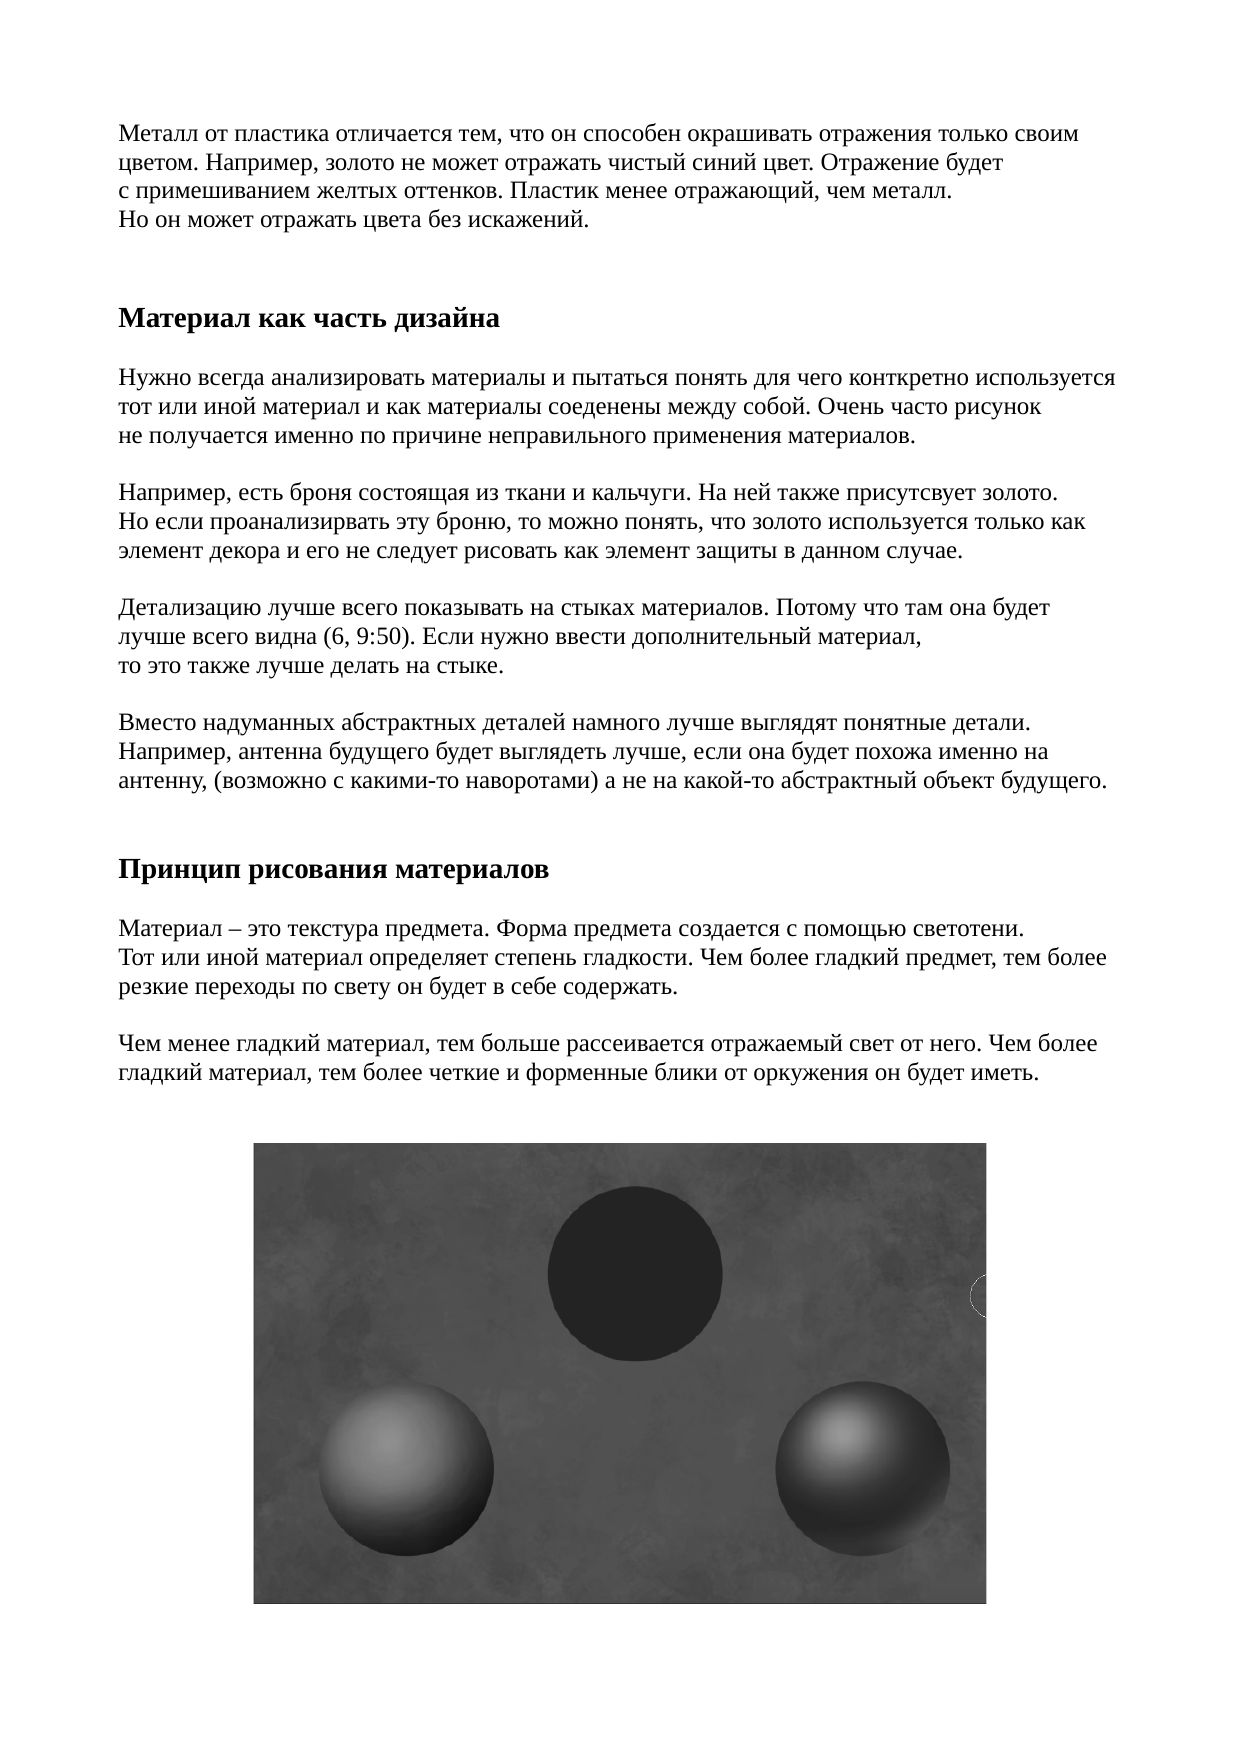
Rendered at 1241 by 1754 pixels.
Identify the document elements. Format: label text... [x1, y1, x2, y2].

text Материал – это текстура предмета. Форма предмета создается с помощью светотени. [118, 913, 1122, 942]
text Но если проанализирвать эту броню, то можно понять, что золото используется только как элемент декора и его не следует рисовать как элемент защиты в данном случае. [118, 506, 1122, 564]
text Но он может отражать цвета без искажений. [118, 204, 1122, 233]
text Например, есть броня состоящая из ткани и кальчуги. На ней также присутсвует золото. [118, 477, 1122, 506]
text Детализацию лучше всего показывать на стыках материалов. Потому что там она будет лучше всего видна (6, 9:50). Если нужно ввести дополнительный материал, [118, 592, 1122, 650]
text Принцип рисования материалов [118, 851, 1122, 885]
text Материал как часть дизайна [118, 300, 1122, 334]
text Например, антенна будущего будет выглядеть лучше, если она будет похожа именно на антенну, (возможно с какими-то наворотами) а не на какой-то абстрактный объект будущего. [118, 736, 1122, 794]
text Чем менее гладкий материал, тем больше рассеивается отражаемый свет от него. Чем более гладкий материал, тем более четкие и форменные блики от оркужения он будет иметь. [118, 1028, 1122, 1086]
text Тот или иной материал определяет степень гладкости. Чем более гладкий предмет, тем более резкие переходы по свету он будет в себе содержать. [118, 942, 1122, 1000]
text Нужно всегда анализировать материалы и пытаться понять для чего конткретно используется тот или иной материал и как материалы соеденены между собой. Очень часто рисунок [118, 362, 1122, 420]
text не получается именно по причине неправильного применения материалов. [118, 420, 1122, 449]
text с примешиванием желтых оттенков. Пластик менее отражающий, чем металл. [118, 176, 1122, 204]
text то это также лучше делать на стыке. [118, 650, 1122, 679]
picture [253, 1143, 987, 1604]
text Металл от пластика отличается тем, что он способен окрашивать отражения только своим цветом. Например, золото не может отражать чистый синий цвет. Отражение будет [118, 118, 1122, 176]
text Вместо надуманных абстрактных деталей намного лучше выглядят понятные детали. [118, 707, 1122, 736]
